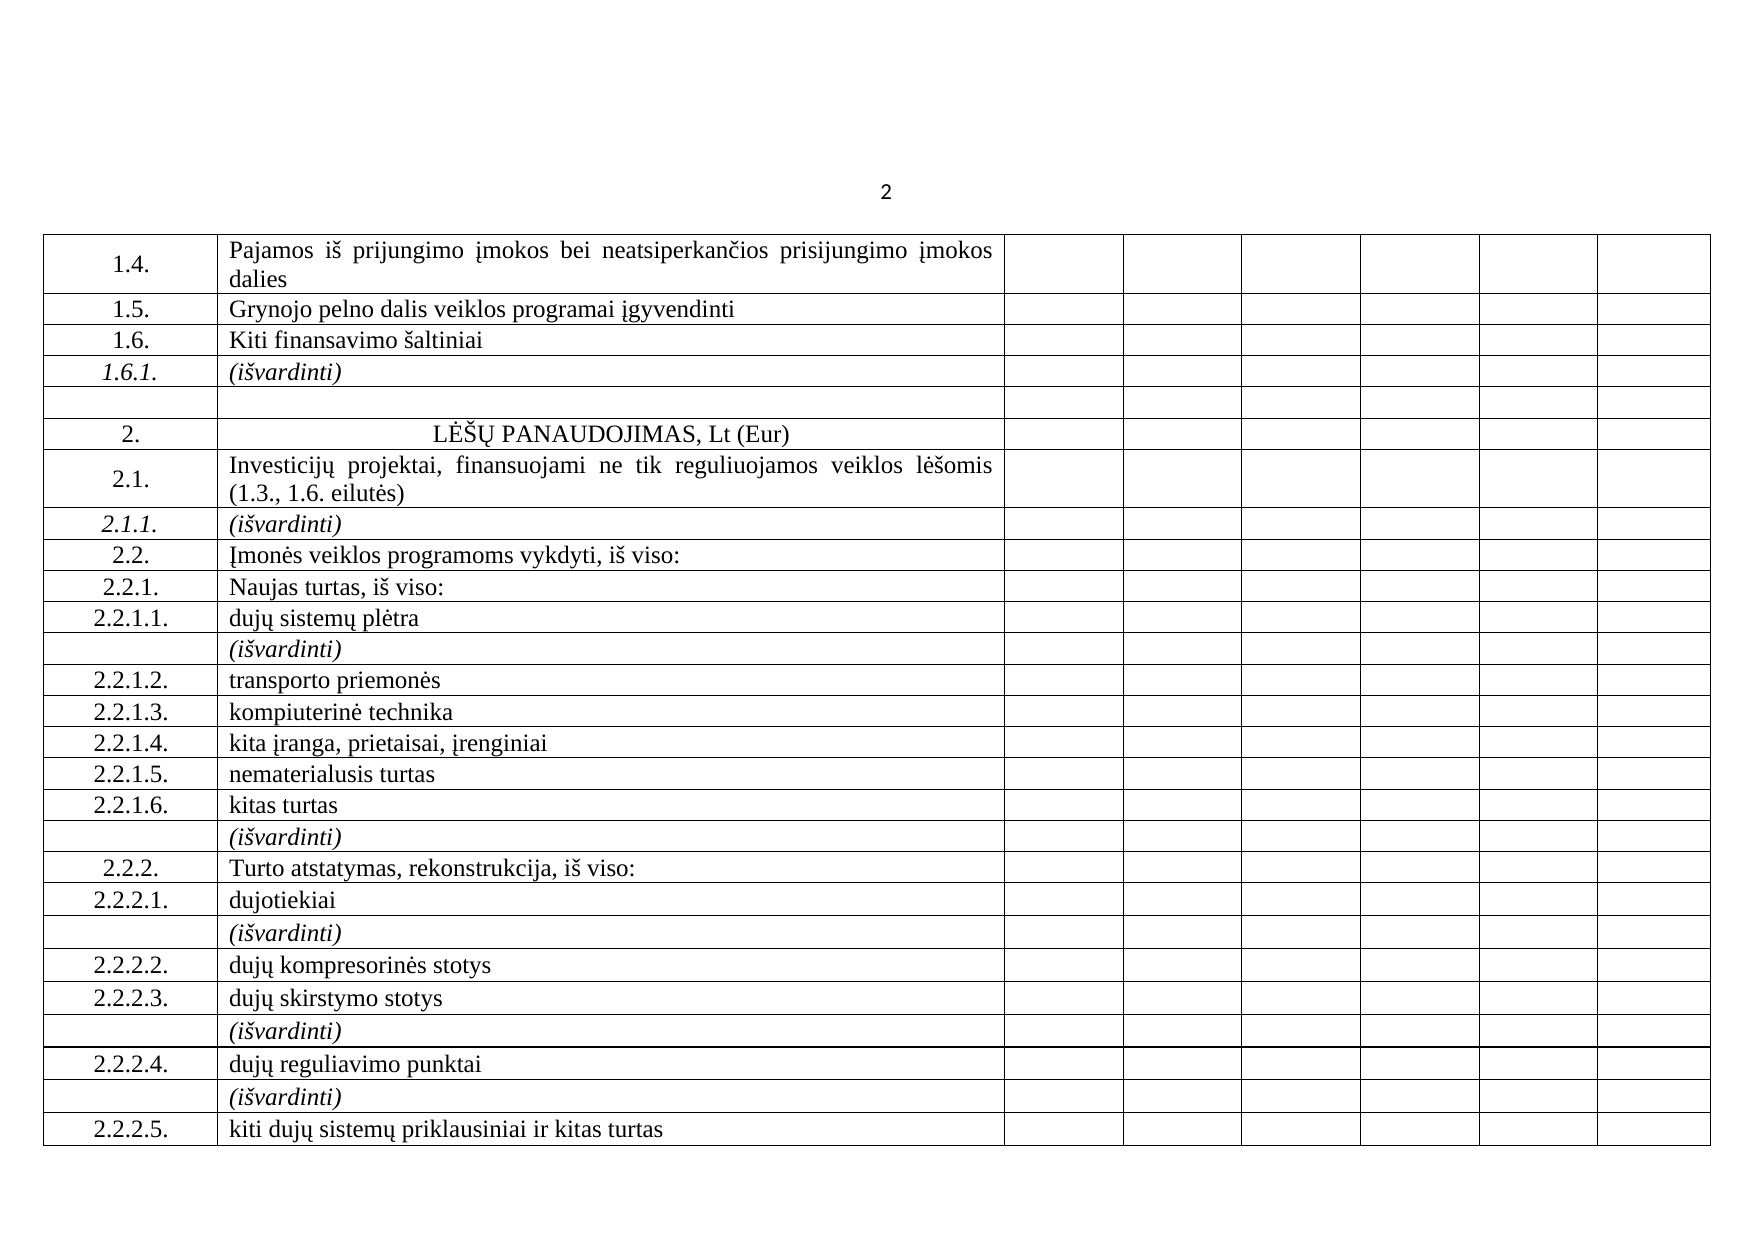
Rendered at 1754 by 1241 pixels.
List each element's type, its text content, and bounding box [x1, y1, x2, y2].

table_cell [1124, 821, 1241, 851]
table_cell [1124, 852, 1241, 882]
table_cell [1005, 821, 1123, 851]
table_cell [1480, 949, 1597, 981]
table_cell nematerialusis turtas [218, 758, 1004, 788]
table_cell Naujas turtas, iš viso: [218, 571, 1004, 601]
table_cell [1124, 665, 1241, 695]
table_cell [1480, 356, 1597, 386]
table_cell 2. [44, 419, 217, 449]
table_cell [1242, 571, 1360, 601]
table_cell [1005, 540, 1123, 570]
table_cell [1598, 1015, 1710, 1046]
table_cell Grynojo pelno dalis veiklos programai įgyvendinti [218, 294, 1004, 324]
table_cell [1005, 602, 1123, 632]
table_cell [1480, 758, 1597, 788]
table_cell [1361, 696, 1479, 726]
table_cell [1124, 1048, 1241, 1079]
table_cell 2.2.2. [44, 852, 217, 882]
table_cell [1005, 1080, 1123, 1112]
table_cell [1124, 916, 1241, 948]
table_cell [1242, 1015, 1360, 1046]
table_cell [1480, 419, 1597, 449]
table_cell [1361, 294, 1479, 324]
table_cell (išvardinti) [218, 508, 1004, 538]
table_cell [1124, 696, 1241, 726]
table_cell [1480, 665, 1597, 695]
table_cell [1598, 1048, 1710, 1079]
table_cell [1480, 790, 1597, 820]
table_cell [1242, 450, 1360, 507]
table_cell (išvardinti) [218, 916, 1004, 948]
table_cell [1005, 633, 1123, 663]
table_cell (išvardinti) [218, 1015, 1004, 1046]
table_cell [1480, 325, 1597, 355]
table_cell [1124, 356, 1241, 386]
table_cell [218, 387, 1004, 417]
table_cell [1598, 821, 1710, 851]
table_cell [1480, 982, 1597, 1013]
table_cell [1124, 727, 1241, 757]
table_cell [1361, 852, 1479, 882]
table_cell [1598, 540, 1710, 570]
table_cell [1480, 633, 1597, 663]
table_cell [1598, 602, 1710, 632]
table_cell [1480, 1048, 1597, 1079]
table_cell Turto atstatymas, rekonstrukcija, iš viso: [218, 852, 1004, 882]
table_cell [1598, 450, 1710, 507]
table_cell [1124, 602, 1241, 632]
table_cell [1005, 758, 1123, 788]
table_cell [1124, 1080, 1241, 1112]
table_cell [1242, 916, 1360, 948]
table_cell [1480, 1015, 1597, 1046]
table_cell [1242, 727, 1360, 757]
table_cell [1124, 758, 1241, 788]
table_cell [1005, 419, 1123, 449]
table_cell [1124, 633, 1241, 663]
table_cell [1361, 821, 1479, 851]
table_cell dujų reguliavimo punktai [218, 1048, 1004, 1079]
table_cell [1361, 916, 1479, 948]
table_cell [1361, 1048, 1479, 1079]
table_cell [1480, 821, 1597, 851]
table_cell 2.1. [44, 450, 217, 507]
table_cell [1242, 508, 1360, 538]
table_cell [1242, 1048, 1360, 1079]
table_cell [1242, 325, 1360, 355]
table_cell [1242, 1113, 1360, 1145]
table_cell [1480, 508, 1597, 538]
table_cell [1242, 883, 1360, 915]
table_cell dujų kompresorinės stotys [218, 949, 1004, 981]
table_cell [1598, 419, 1710, 449]
table_cell [1598, 508, 1710, 538]
table_cell [1242, 235, 1360, 292]
table_cell [1361, 356, 1479, 386]
table_cell [1598, 1080, 1710, 1112]
table_cell [1361, 602, 1479, 632]
table_cell [1005, 1015, 1123, 1046]
table_cell [1480, 696, 1597, 726]
table_cell [1598, 387, 1710, 417]
table_cell Investicijų projektai, finansuojami ne tik reguliuojamos veiklos lėšomis (1.3., 1.6. eilutės) [218, 450, 1004, 507]
table_cell [1242, 852, 1360, 882]
table_cell [1361, 949, 1479, 981]
table_cell transporto priemonės [218, 665, 1004, 695]
table_cell [1005, 727, 1123, 757]
table_cell 2.2.2.5. [44, 1113, 217, 1145]
table_cell [1005, 1048, 1123, 1079]
table_cell [1598, 356, 1710, 386]
table_cell 2.2.1.3. [44, 696, 217, 726]
table_cell 2.2.1. [44, 571, 217, 601]
table_cell [1598, 949, 1710, 981]
table_cell Pajamos iš prijungimo įmokos bei neatsiperkančios prisijungimo įmokos dalies [218, 235, 1004, 292]
table_cell [1242, 540, 1360, 570]
table_cell [1124, 1113, 1241, 1145]
table_cell [1361, 727, 1479, 757]
table_cell [1598, 916, 1710, 948]
table_cell [1598, 235, 1710, 292]
table_cell [1361, 540, 1479, 570]
table_cell [1005, 696, 1123, 726]
table_cell 2.2.1.6. [44, 790, 217, 820]
table_cell [1598, 294, 1710, 324]
table_cell [1005, 883, 1123, 915]
table_cell [1242, 982, 1360, 1013]
table_cell [1005, 1113, 1123, 1145]
table_cell [1361, 883, 1479, 915]
table_cell [1480, 450, 1597, 507]
table_cell 1.4. [44, 235, 217, 292]
table_cell [1242, 949, 1360, 981]
table_cell [1480, 852, 1597, 882]
table_cell 1.6. [44, 325, 217, 355]
table_cell [44, 1080, 217, 1112]
table_cell [44, 916, 217, 948]
table_cell [1361, 508, 1479, 538]
table_cell [1598, 727, 1710, 757]
table_cell [1124, 949, 1241, 981]
table_cell [1361, 235, 1479, 292]
table_cell [1005, 982, 1123, 1013]
table_cell 2.2.1.2. [44, 665, 217, 695]
table_cell [1005, 508, 1123, 538]
table_cell 2.2.1.5. [44, 758, 217, 788]
table_cell [1124, 1015, 1241, 1046]
table_cell [1124, 387, 1241, 417]
table_cell [1480, 602, 1597, 632]
table_cell [1480, 235, 1597, 292]
table_cell [1124, 982, 1241, 1013]
table_cell [1005, 294, 1123, 324]
table_cell [1480, 540, 1597, 570]
table_cell [1005, 916, 1123, 948]
table_cell [1124, 325, 1241, 355]
table_cell [1361, 758, 1479, 788]
table_cell [1242, 419, 1360, 449]
table_cell [1005, 571, 1123, 601]
table_cell [1361, 450, 1479, 507]
table_cell [1124, 235, 1241, 292]
table_cell [1598, 571, 1710, 601]
table_cell kompiuterinė technika [218, 696, 1004, 726]
table_cell 2.2.2.3. [44, 982, 217, 1013]
table_cell kiti dujų sistemų priklausiniai ir kitas turtas [218, 1113, 1004, 1145]
table_cell [1242, 821, 1360, 851]
table_cell [1361, 665, 1479, 695]
table_cell [1480, 387, 1597, 417]
table_cell [1005, 450, 1123, 507]
table_cell 1.6.1. [44, 356, 217, 386]
table_cell [1598, 758, 1710, 788]
table_cell 2.2.2.1. [44, 883, 217, 915]
table_cell [1242, 633, 1360, 663]
table_cell 2.2.2.2. [44, 949, 217, 981]
table_cell dujotiekiai [218, 883, 1004, 915]
table_cell [1242, 356, 1360, 386]
table_cell [1005, 665, 1123, 695]
table_cell 1.5. [44, 294, 217, 324]
table_cell [1598, 696, 1710, 726]
table_cell [1242, 387, 1360, 417]
table_cell [1124, 508, 1241, 538]
table_cell [1598, 982, 1710, 1013]
table_cell [1480, 916, 1597, 948]
table_cell [1124, 790, 1241, 820]
table_cell dujų sistemų plėtra [218, 602, 1004, 632]
table_cell [1480, 727, 1597, 757]
table_cell [1124, 294, 1241, 324]
table_cell [1242, 602, 1360, 632]
table_cell [1124, 571, 1241, 601]
table_cell (išvardinti) [218, 1080, 1004, 1112]
table_cell kita įranga, prietaisai, įrenginiai [218, 727, 1004, 757]
table_cell [1598, 325, 1710, 355]
table_cell [1598, 883, 1710, 915]
table_cell [1361, 982, 1479, 1013]
table_cell kitas turtas [218, 790, 1004, 820]
table_cell (išvardinti) [218, 633, 1004, 663]
table_cell [1361, 1080, 1479, 1112]
table_cell [1242, 696, 1360, 726]
table_cell (išvardinti) [218, 356, 1004, 386]
table_cell [1361, 633, 1479, 663]
table_cell [1361, 387, 1479, 417]
table_cell [44, 821, 217, 851]
table_cell [1361, 571, 1479, 601]
table_cell [44, 387, 217, 417]
table_cell [1242, 665, 1360, 695]
table_cell 2.2. [44, 540, 217, 570]
table_cell [1480, 1080, 1597, 1112]
table_cell [1242, 758, 1360, 788]
table_cell 2.2.1.4. [44, 727, 217, 757]
table_cell Įmonės veiklos programoms vykdyti, iš viso: [218, 540, 1004, 570]
table_cell [1005, 356, 1123, 386]
table_cell [44, 1015, 217, 1046]
table_cell [1361, 790, 1479, 820]
table_cell [1361, 419, 1479, 449]
table_cell [1124, 419, 1241, 449]
table_cell [1361, 325, 1479, 355]
table_cell [1480, 294, 1597, 324]
table_cell [1005, 790, 1123, 820]
table_cell [1005, 852, 1123, 882]
table_cell [1005, 387, 1123, 417]
table_cell [1598, 852, 1710, 882]
table_cell [1124, 883, 1241, 915]
table_cell [1480, 1113, 1597, 1145]
table_cell Kiti finansavimo šaltiniai [218, 325, 1004, 355]
table_cell [44, 633, 217, 663]
table_cell [1124, 450, 1241, 507]
table_cell [1361, 1015, 1479, 1046]
table_cell [1598, 790, 1710, 820]
table_cell [1242, 1080, 1360, 1112]
table_cell [1480, 571, 1597, 601]
table_cell LĖŠŲ PANAUDOJIMAS, Lt (Eur) [218, 419, 1004, 449]
table_cell dujų skirstymo stotys [218, 982, 1004, 1013]
table_cell [1598, 633, 1710, 663]
table_cell [1242, 294, 1360, 324]
table_cell [1005, 949, 1123, 981]
table_cell [1005, 325, 1123, 355]
table_cell (išvardinti) [218, 821, 1004, 851]
table_cell [1361, 1113, 1479, 1145]
table_cell 2.2.2.4. [44, 1048, 217, 1079]
table_cell 2.2.1.1. [44, 602, 217, 632]
table_cell [1598, 1113, 1710, 1145]
table_cell 2.1.1. [44, 508, 217, 538]
table_cell [1480, 883, 1597, 915]
table_cell [1242, 790, 1360, 820]
table_cell [1005, 235, 1123, 292]
table_cell [1124, 540, 1241, 570]
table_cell [1598, 665, 1710, 695]
